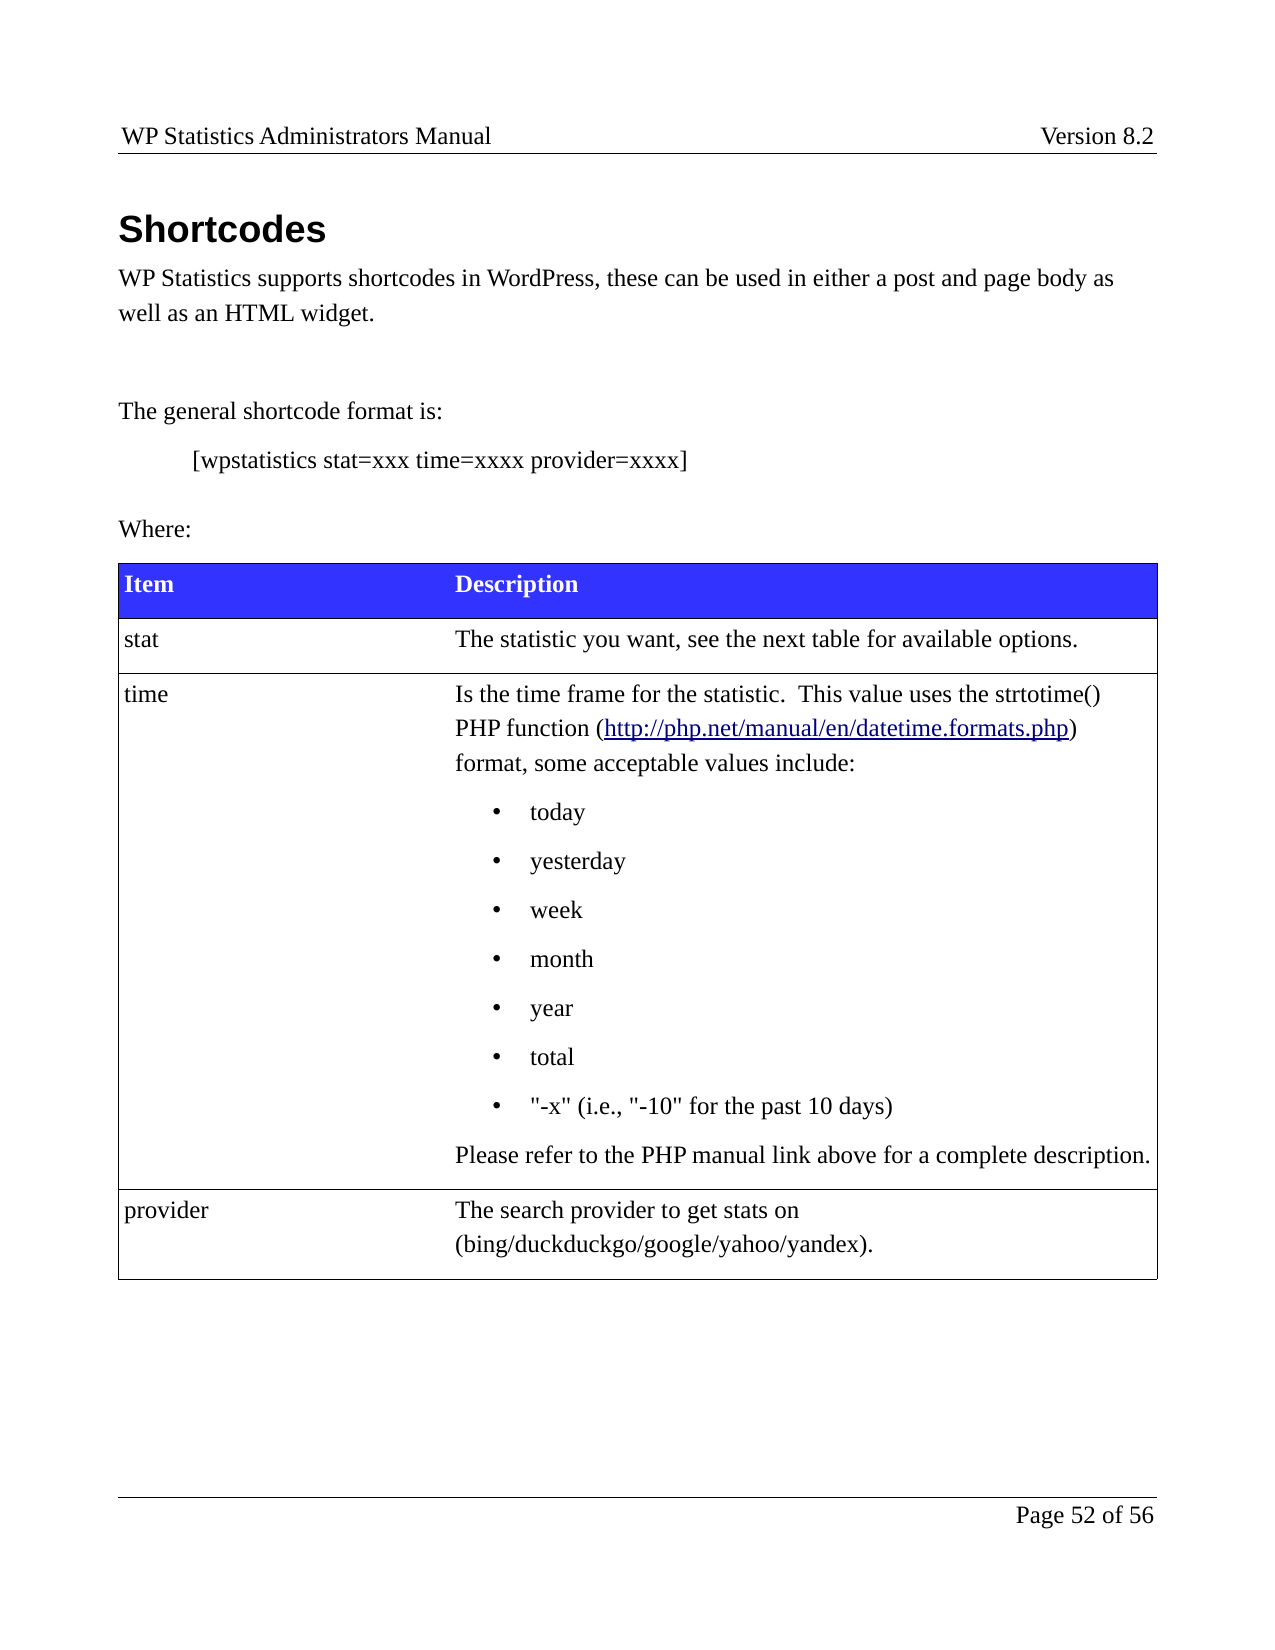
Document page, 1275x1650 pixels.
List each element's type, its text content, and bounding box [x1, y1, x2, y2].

table_cell The search provider to get stats on (bing/duckduckgo/google/yahoo/yandex). [449, 1190, 1157, 1279]
text WP Statistics supports shortcodes in WordPress, these can be used in either a post and page body as well as an HTML widget. [118, 263, 1157, 327]
table_cell The statistic you want, see the next table for available options. [449, 619, 1157, 673]
table_cell provider [119, 1190, 449, 1279]
table_header Description [449, 564, 1157, 618]
table_cell stat [119, 619, 449, 673]
text The general shortcode format is: [118, 396, 1157, 425]
table_cell Is the time frame for the statistic. This value uses the strtotime() PHP function (http://php.net/manual/en/datetime.formats.php) format, some acceptable values include: today yesterday week month year total "-x" (i.e., "-10" for the past 10 days) Please refer to the PHP manual link above for a complete description. [449, 674, 1157, 1189]
text [wpstatistics stat=xxx time=xxxx provider=xxxx] Where: [118, 445, 1157, 543]
subtitle Shortcodes [118, 207, 1157, 251]
table_header Item [119, 564, 449, 618]
table_cell time [119, 674, 449, 1189]
